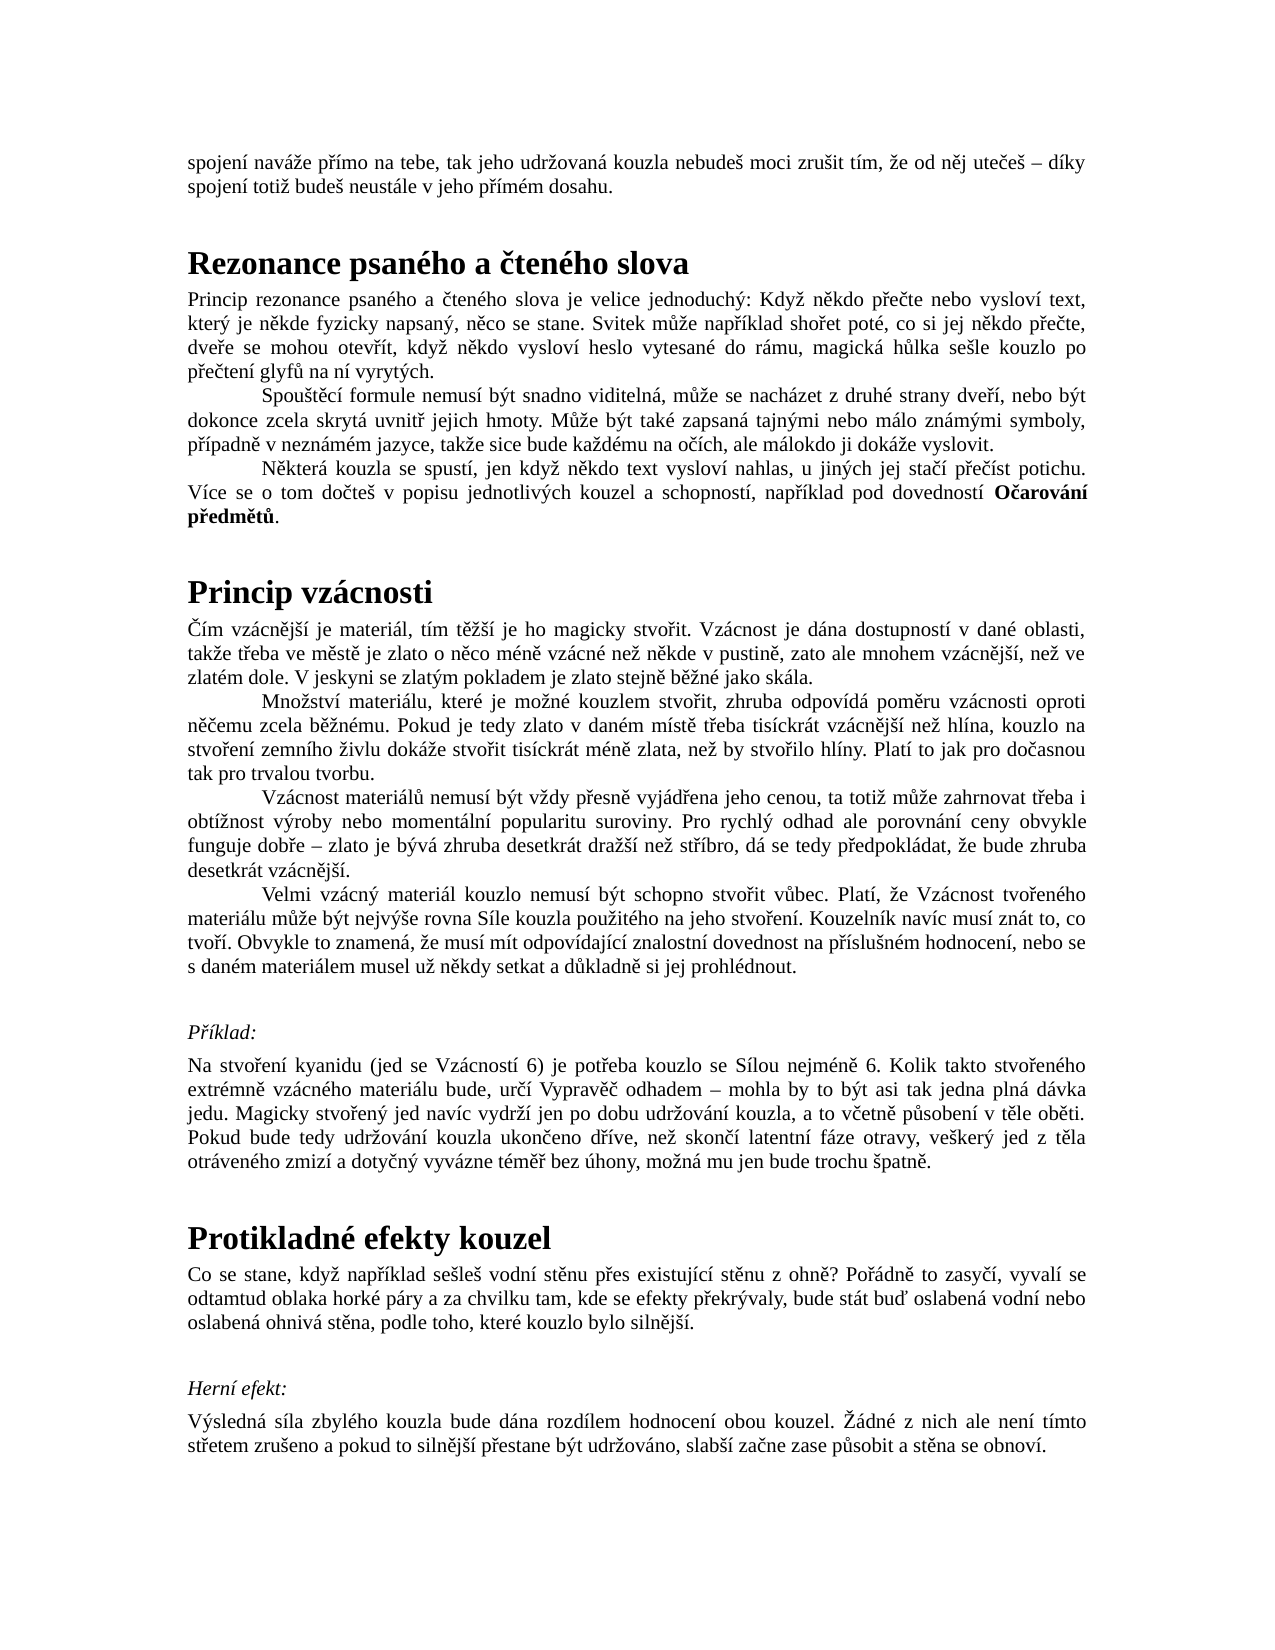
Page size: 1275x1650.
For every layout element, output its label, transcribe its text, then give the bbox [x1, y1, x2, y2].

text Na stvoření kyanidu (jed se Vzácností 6) je potřeba kouzlo se Sílou nejméně 6. Kolik takto stvořeného extrémně vzácného materiálu bude, určí Vypravěč odhadem – mohla by to být asi tak jedna plná dávka jedu. Magicky stvořený jed navíc vydrží jen po dobu udržování kouzla, a to včetně působení v těle oběti. Pokud bude tedy udržování kouzla ukončeno dříve, než skončí latentní fáze otravy, veškerý jed z těla otráveného zmizí a dotyčný vyvázne téměř bez úhony, možná mu jen bude trochu špatně. [187, 1053, 1087, 1173]
subtitle Rezonance psaného a čteného slova [187, 243, 1087, 281]
text Čím vzácnější je materiál, tím těžší je ho magicky stvořit. Vzácnost je dána dostupností v dané oblasti, takže třeba ve městě je zlato o něco méně vzácné než někde v pustině, zato ale mnohem vzácnější, než ve zlatém dole. V jeskyni se zlatým pokladem je zlato stejně běžné jako skála. Množství materiálu, které je možné kouzlem stvořit, zhruba odpovídá poměru vzácnosti oproti něčemu zcela běžnému. Pokud je tedy zlato v daném místě třeba tisíckrát vzácnější než hlína, kouzlo na stvoření zemního živlu dokáže stvořit tisíckrát méně zlata, než by stvořilo hlíny. Platí to jak pro dočasnou tak pro trvalou tvorbu. Vzácnost materiálů nemusí být vždy přesně vyjádřena jeho cenou, ta totiž může zahrnovat třeba i obtížnost výroby nebo momentální popularitu suroviny. Pro rychlý odhad ale porovnání ceny obvykle funguje dobře – zlato je bývá zhruba desetkrát dražší než stříbro, dá se tedy předpokládat, že bude zhruba desetkrát vzácnější. Velmi vzácný materiál kouzlo nemusí být schopno stvořit vůbec. Platí, že Vzácnost tvořeného materiálu může být nejvýše rovna Síle kouzla použitého na jeho stvoření. Kouzelník navíc musí znát to, co tvoří. Obvykle to znamená, že musí mít odpovídající znalostní dovednost na příslušném hodnocení, nebo se s daném materiálem musel už někdy setkat a důkladně si jej prohlédnout. [187, 617, 1087, 978]
text Výsledná síla zbylého kouzla bude dána rozdílem hodnocení obou kouzel. Žádné z nich ale není tímto střetem zrušeno a pokud to silnější přestane být udržováno, slabší začne zase působit a stěna se obnoví. [187, 1409, 1087, 1457]
subtitle Princip vzácnosti [187, 573, 1087, 611]
subtitle Protikladné efekty kouzel [187, 1218, 1087, 1256]
text spojení naváže přímo na tebe, tak jeho udržovaná kouzla nebudeš moci zrušit tím, že od něj utečeš – díky spojení totiž budeš neustále v jeho přímém dosahu. [187, 150, 1087, 198]
text Příklad: [187, 1020, 1087, 1044]
text Co se stane, když například sešleš vodní stěnu přes existující stěnu z ohně? Pořádně to zasyčí, vyvalí se odtamtud oblaka horké páry a za chvilku tam, kde se efekty překrývaly, bude stát buď oslabená vodní nebo oslabená ohnivá stěna, podle toho, které kouzlo bylo silnější. [187, 1262, 1087, 1334]
text Herní efekt: [187, 1376, 1087, 1400]
text Princip rezonance psaného a čteného slova je velice jednoduchý: Když někdo přečte nebo vysloví text, který je někde fyzicky napsaný, něco se stane. Svitek může například shořet poté, co si jej někdo přečte, dveře se mohou otevřít, když někdo vysloví heslo vytesané do rámu, magická hůlka sešle kouzlo po přečtení glyfů na ní vyrytých. Spouštěcí formule nemusí být snadno viditelná, může se nacházet z druhé strany dveří, nebo být dokonce zcela skrytá uvnitř jejich hmoty. Může být také zapsaná tajnými nebo málo známými symboly, případně v neznámém jazyce, takže sice bude každému na očích, ale málokdo ji dokáže vyslovit. Některá kouzla se spustí, jen když někdo text vysloví nahlas, u jiných jej stačí přečíst potichu. Více se o tom dočteš v popisu jednotlivých kouzel a schopností, například pod dovedností Očarování předmětů. [187, 287, 1087, 528]
